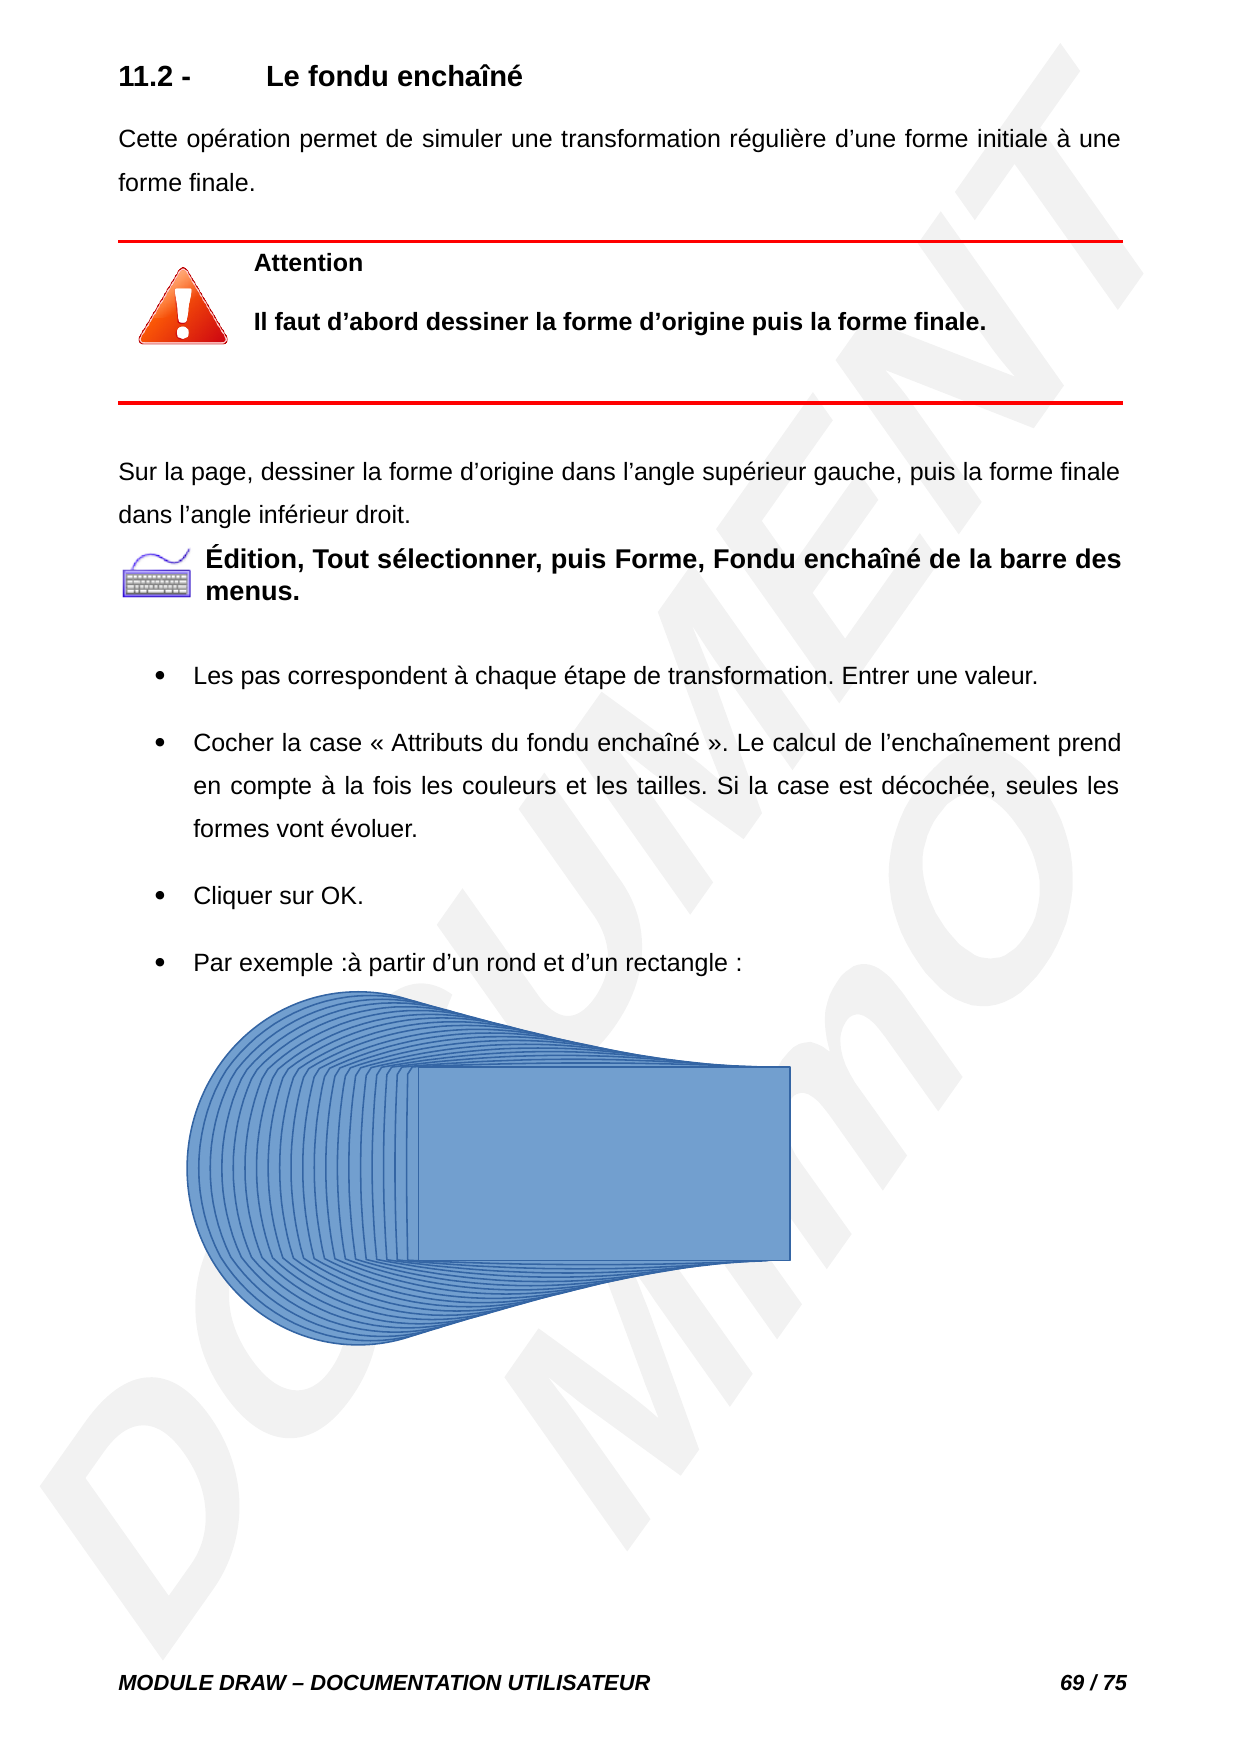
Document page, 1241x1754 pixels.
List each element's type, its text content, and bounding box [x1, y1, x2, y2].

list Par exemple :à partir d’un rond et d’un rectangle : [156, 947, 1122, 976]
picture [124, 248, 242, 367]
list Les pas correspondent à chaque étape de transformation. Entrer une valeur. [156, 661, 1122, 689]
table_header [118, 243, 248, 401]
picture [118, 537, 194, 612]
subtitle Le fondu enchaîné [118, 59, 1122, 93]
list Cocher la case « Attributs du fondu enchaîné ». Le calcul de l’enchaînement prend en compte à la fois les couleurs et les tailles. Si la case est décochée, seules les formes vont évoluer. [156, 727, 1122, 843]
text Cette opération permet de simuler une transformation régulière d’une forme initiale à une forme finale. [118, 124, 1122, 196]
text Sur la page, dessiner la forme d’origine dans l’angle supérieur gauche, puis la forme finale dans l’angle inférieur droit. [118, 457, 1122, 529]
table_header Attention Il faut d’abord dessiner la forme d’origine puis la forme finale. [248, 243, 1123, 401]
text Édition, Tout sélectionner, puis Forme, Fondu enchaîné de la barre des menus. [194, 543, 1122, 606]
list Cliquer sur OK. [156, 881, 1122, 909]
